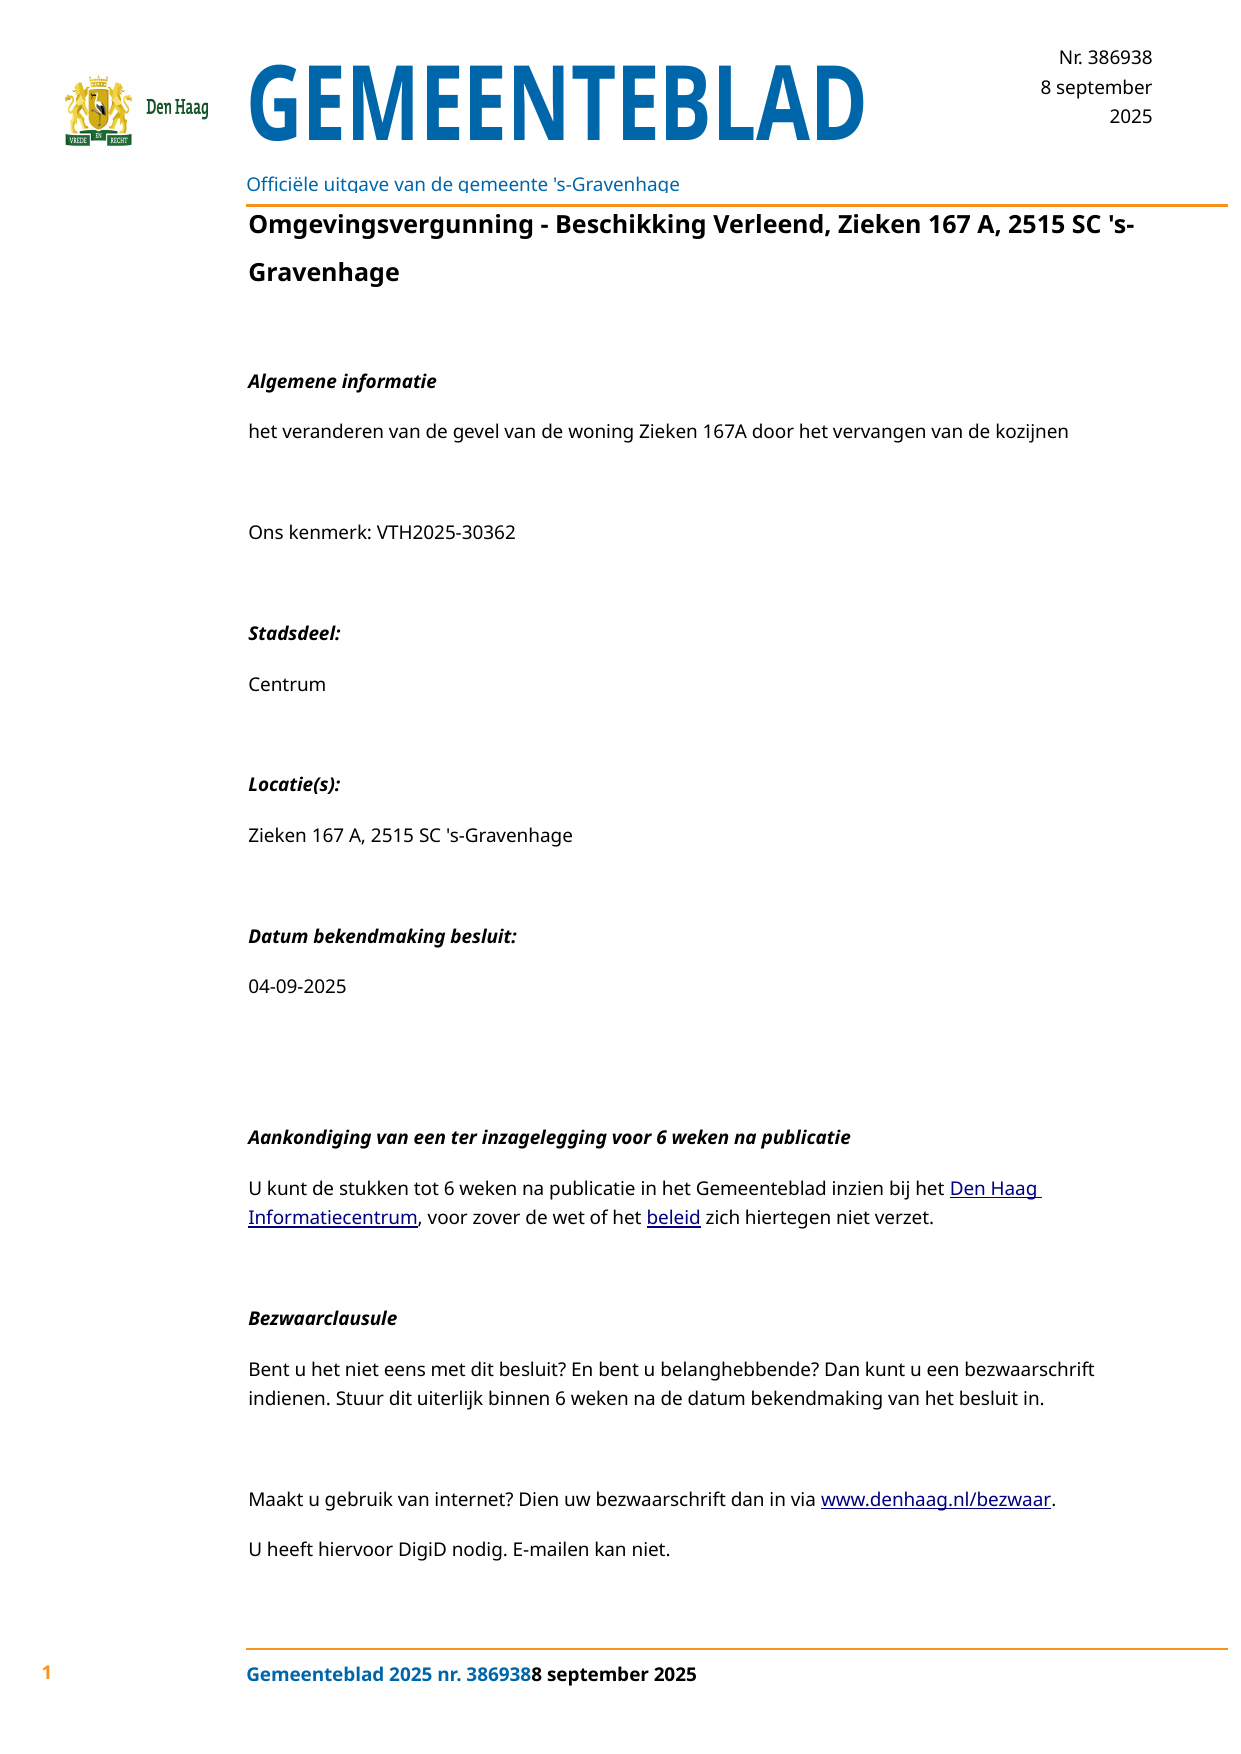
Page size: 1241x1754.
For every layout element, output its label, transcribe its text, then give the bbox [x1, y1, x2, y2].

text Centrum [248, 671, 1152, 697]
text Aankondiging van een ter inzagelegging voor 6 weken na publicatie [248, 1124, 1152, 1150]
text Bent u het niet eens met dit besluit? En bent u belanghebbende? Dan kunt u een bezwaarschrift indienen. Stuur dit uiterlijk binnen 6 weken na de datum bekendmaking van het besluit in. [248, 1356, 1152, 1411]
picture [41, 47, 231, 172]
text Locatie(s): [248, 772, 1152, 797]
text Maakt u gebruik van internet? Dien uw bezwaarschrift dan in via www.denhaag.nl/bezwaar. [248, 1486, 1152, 1512]
text Algemene informatie [248, 368, 1152, 394]
text Datum bekendmaking besluit: [248, 923, 1152, 949]
text Bezwaarclausule [248, 1305, 1152, 1331]
text 04-09-2025 [248, 973, 1152, 999]
text Zieken 167 A, 2515 SC 's-Gravenhage [248, 822, 1152, 848]
text Stadsdeel: [248, 620, 1152, 646]
text Ons kenmerk: VTH2025-30362 [248, 519, 1152, 545]
text Omgevingsvergunning - Beschikking Verleend, Zieken 167 A, 2515 SC 's-Gravenhage [248, 207, 1152, 288]
text U heeft hiervoor DigiD nodig. E-mailen kan niet. [248, 1537, 1152, 1562]
text U kunt de stukken tot 6 weken na publicatie in het Gemeenteblad inzien bij het Den Haag Informatiecentrum, voor zover de wet of het beleid zich hiertegen niet verzet. [248, 1175, 1152, 1230]
text het veranderen van de gevel van de woning Zieken 167A door het vervangen van de kozijnen [248, 419, 1152, 444]
